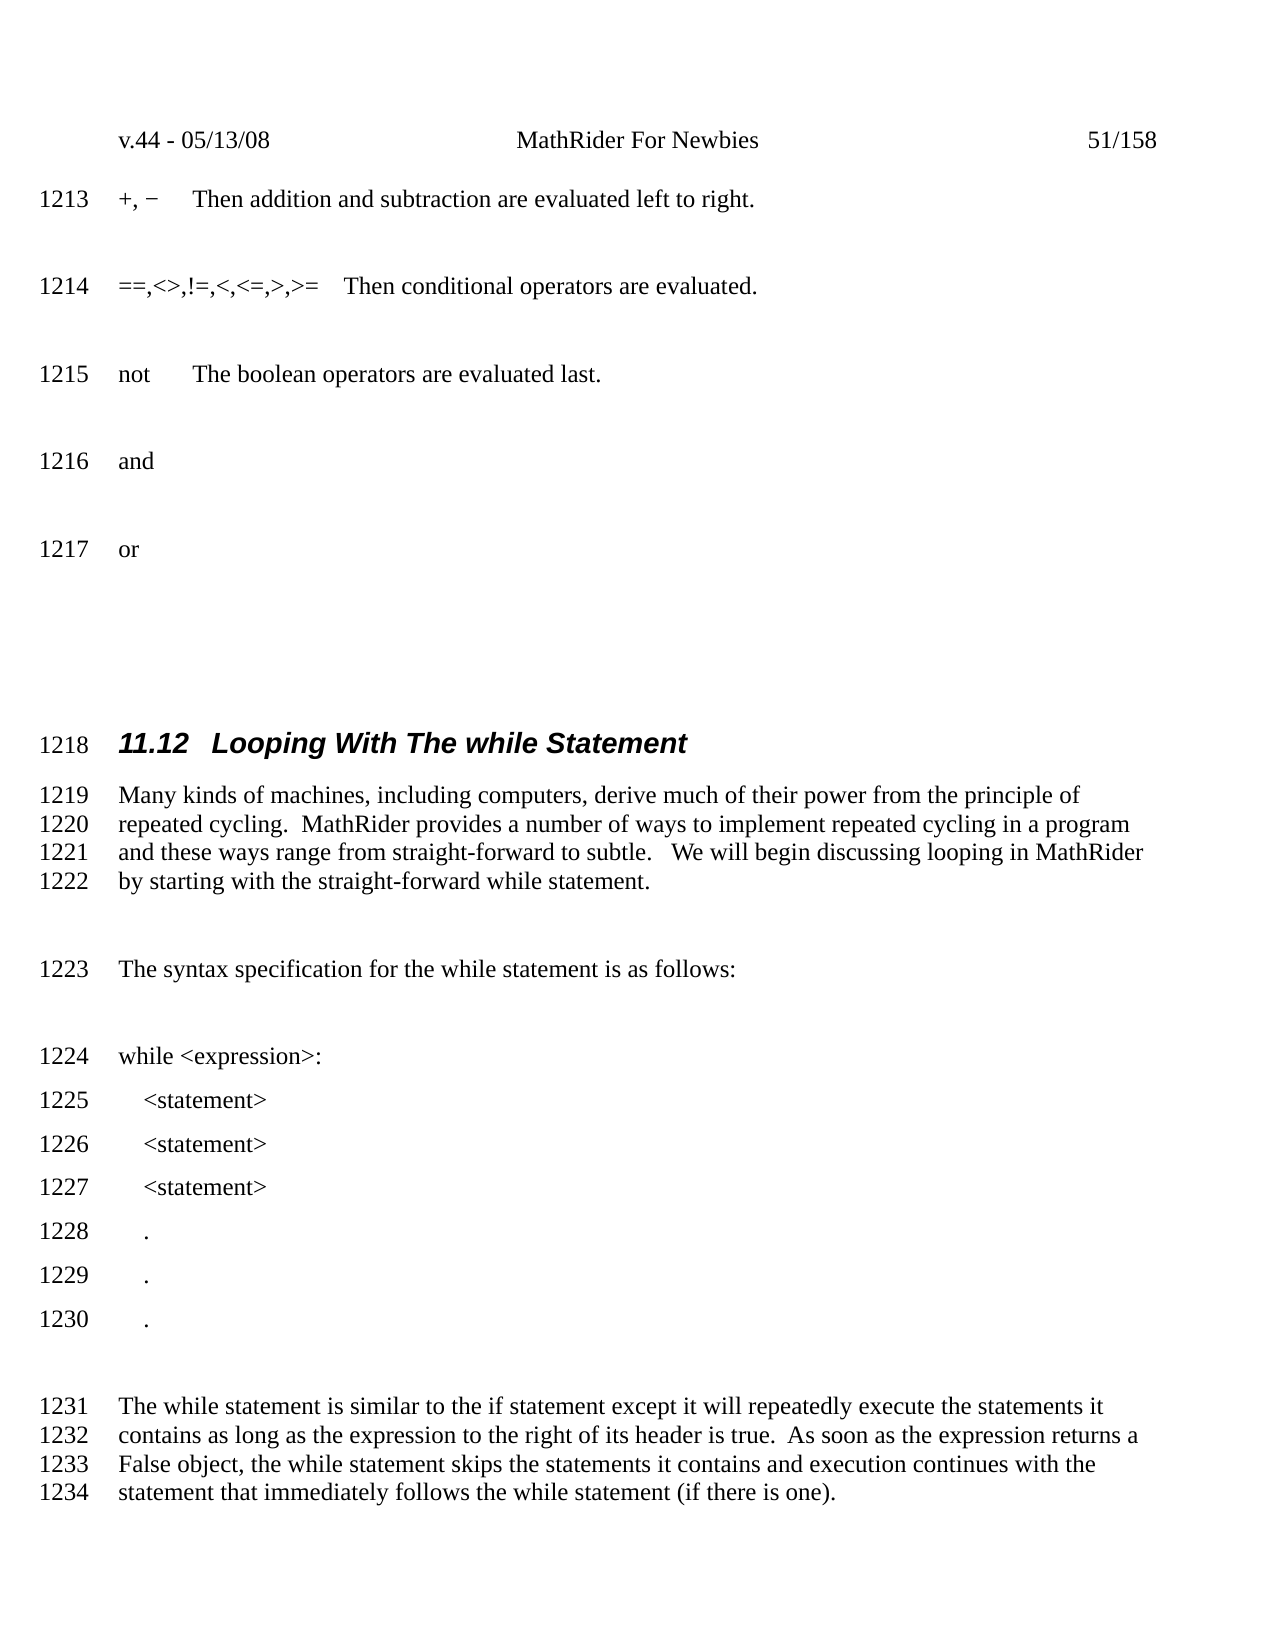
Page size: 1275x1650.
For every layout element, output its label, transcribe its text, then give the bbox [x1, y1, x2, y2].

text while <expression>: [118, 1041, 1157, 1070]
text +, − Then addition and subtraction are evaluated left to right. [118, 184, 1157, 213]
text <statement> [118, 1129, 1157, 1157]
text . [118, 1260, 1157, 1289]
text The while statement is similar to the if statement except it will repeatedly execute the statements it contains as long as the expression to the right of its header is true. As soon as the expression returns a False object, the while statement skips the statements it contains and execution continues with the statement that immediately follows the while statement (if there is one). [118, 1391, 1157, 1506]
text ==,<>,!=,<,<=,>,>= Then conditional operators are evaluated. [118, 271, 1157, 300]
text . [118, 1216, 1157, 1245]
text . [118, 1304, 1157, 1332]
text and [118, 446, 1157, 475]
text <statement> [118, 1172, 1157, 1201]
subtitle Looping With The while Statement [118, 726, 1157, 760]
text Many kinds of machines, including computers, derive much of their power from the principle of repeated cycling. MathRider provides a number of ways to implement repeated cycling in a program and these ways range from straight-forward to subtle. We will begin discussing looping in MathRider by starting with the straight-forward while statement. [118, 780, 1157, 895]
text The syntax specification for the while statement is as follows: [118, 954, 1157, 982]
text or [118, 534, 1157, 563]
text not The boolean operators are evaluated last. [118, 359, 1157, 388]
text <statement> [118, 1085, 1157, 1114]
